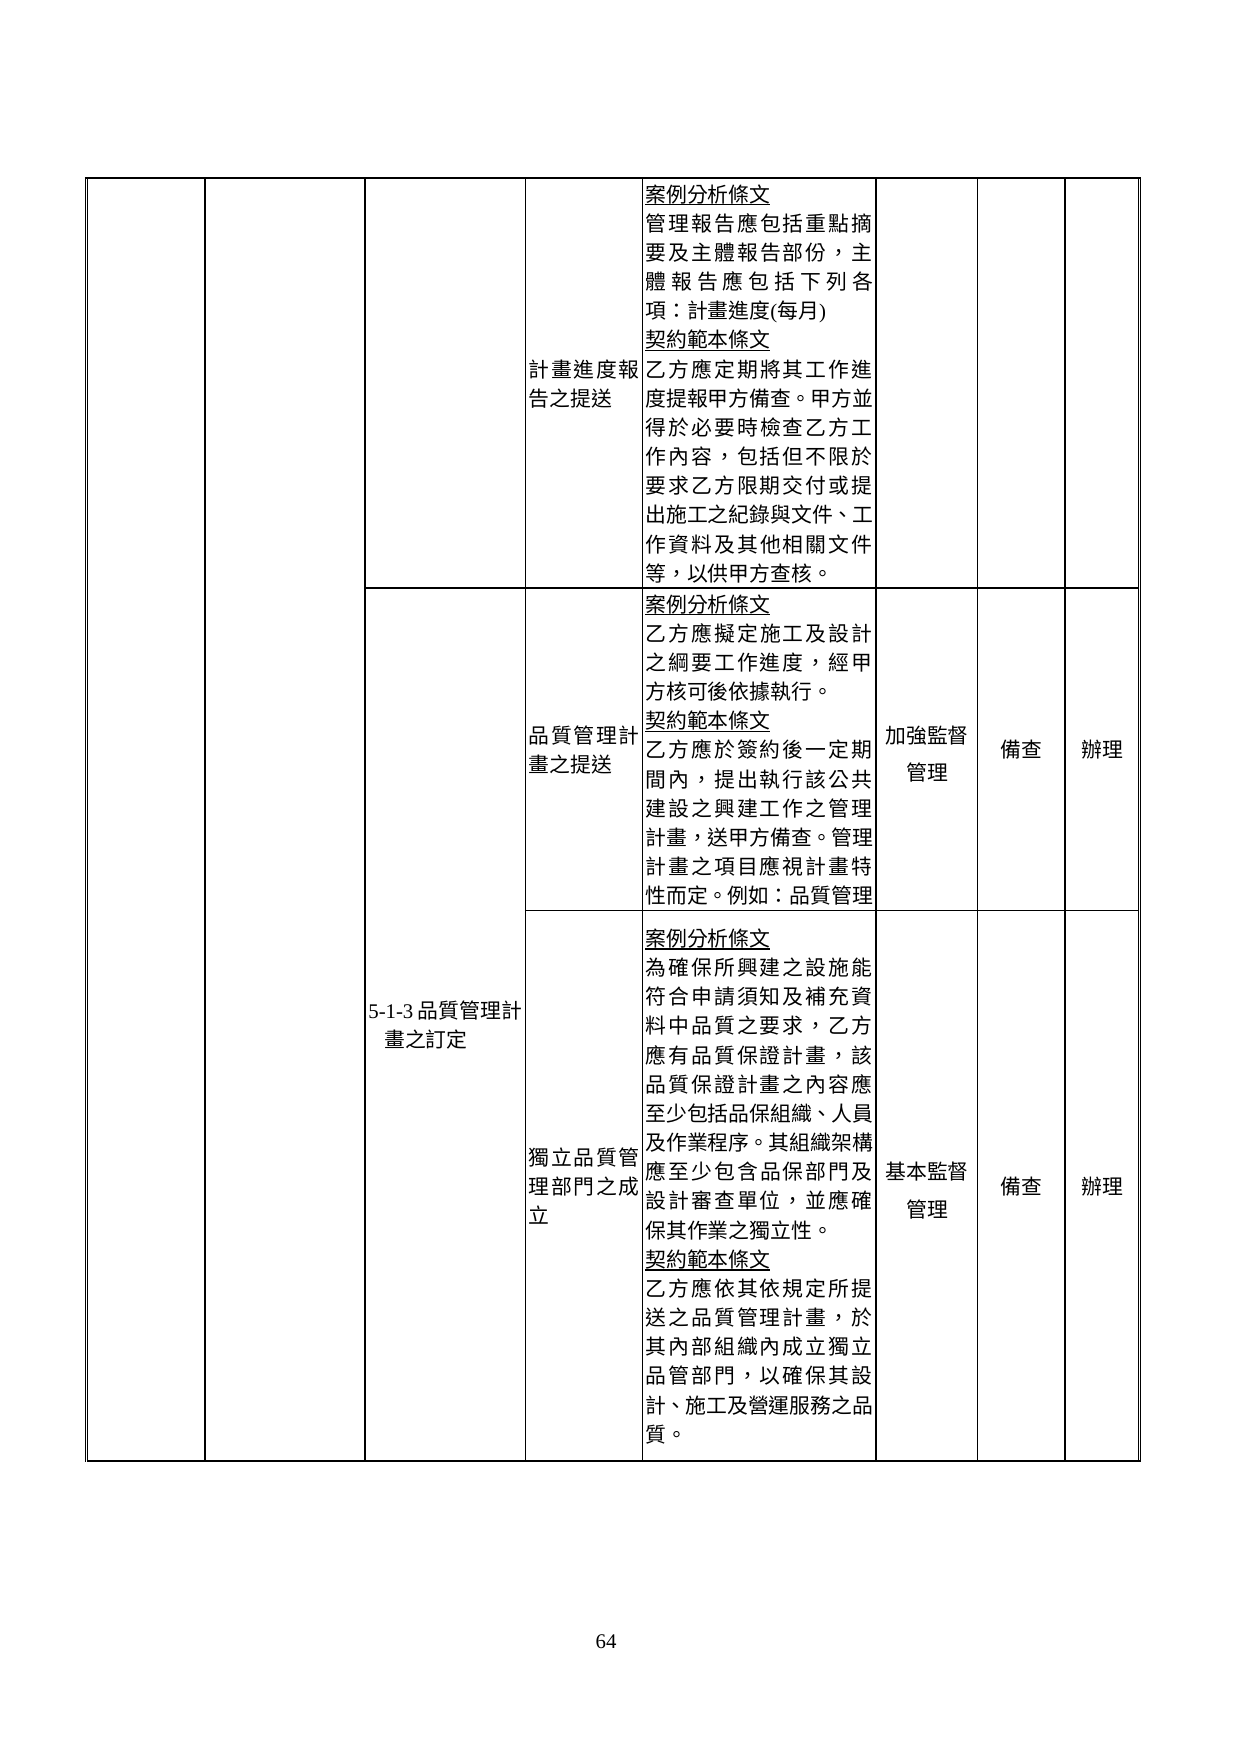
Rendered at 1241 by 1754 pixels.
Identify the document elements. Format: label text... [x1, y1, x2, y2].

table_cell 加強監督管理 [877, 589, 977, 909]
table_cell 辦理 [1066, 911, 1138, 1460]
table_cell 案例分析條文 管理報告應包括重點摘要及主體報告部份，主體報告應包括下列各項：計畫進度(每月) 契約範本條文 乙方應定期將其工作進度提報甲方備查。甲方並得於必要時檢查乙方工作內容，包括但不限於要求乙方限期交付或提出施工之紀錄與文件、工作資料及其他相關文件等，以供甲方查核。 [643, 179, 875, 587]
table_cell 案例分析條文 為確保所興建之設施能符合申請須知及補充資料中品質之要求，乙方應有品質保證計畫，該品質保證計畫之內容應至少包括品保組織、人員及作業程序。其組織架構應至少包含品保部門及設計審查單位，並應確保其作業之獨立性。 契約範本條文 乙方應依其依規定所提送之品質管理計畫，於其內部組織內成立獨立品管部門，以確保其設計、施工及營運服務之品質。 [643, 911, 875, 1460]
table_cell 5-1-3品質管理計畫之訂定 [366, 589, 525, 1460]
table_cell [877, 179, 977, 587]
table_cell [1066, 179, 1138, 587]
table_cell [206, 179, 364, 1460]
table_cell 計畫進度報告之提送 [526, 179, 642, 587]
table_cell [88, 179, 204, 1460]
table_cell 基本監督管理 [877, 911, 977, 1460]
table_cell 備查 [978, 589, 1064, 909]
table_cell [978, 179, 1064, 587]
table_cell 品質管理計畫之提送 [526, 589, 642, 909]
table_cell 案例分析條文 乙方應擬定施工及設計之綱要工作進度，經甲方核可後依據執行。 契約範本條文 乙方應於簽約後一定期間內，提出執行該公共建設之興建工作之管理計畫，送甲方備查。管理計畫之項目應視計畫特性而定。例如：品質管理 [643, 589, 875, 909]
table_cell [366, 179, 525, 587]
table_cell 獨立品質管理部門之成立 [526, 911, 642, 1460]
table_cell 辦理 [1066, 589, 1138, 909]
table_cell 備查 [978, 911, 1064, 1460]
